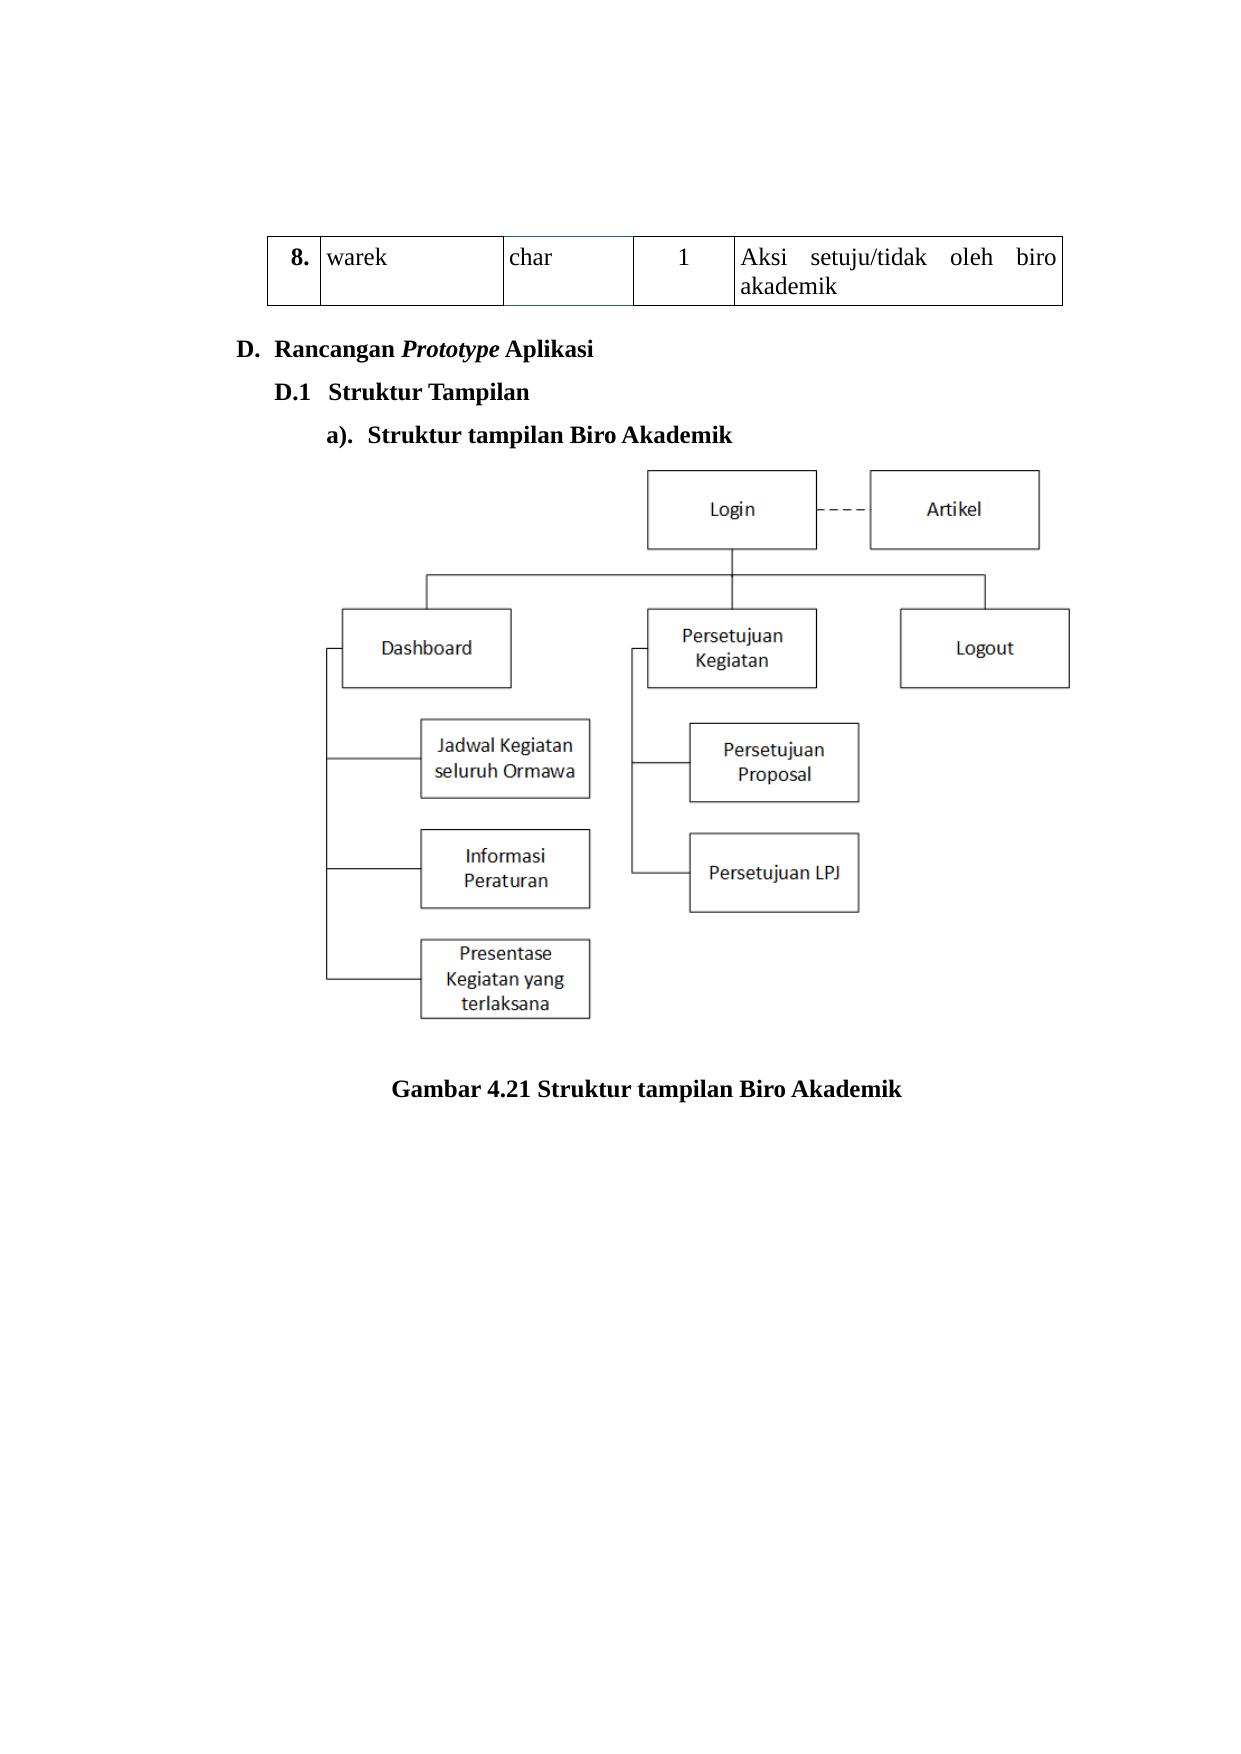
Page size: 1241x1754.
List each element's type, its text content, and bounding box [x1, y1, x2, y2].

text Gambar 4.21 Struktur tampilan Biro Akademik [236, 1074, 1063, 1102]
table_cell warek [321, 237, 503, 305]
table_cell char [504, 237, 633, 305]
picture [325, 469, 1071, 1027]
list Struktur Tampilan [274, 377, 1063, 406]
list Rancangan Prototype Aplikasi [236, 334, 1063, 363]
table_cell Aksi setuju/tidak oleh biro akademik [735, 237, 1062, 305]
list Struktur tampilan Biro Akademik [326, 420, 1063, 449]
table_cell [268, 237, 320, 305]
table_cell 1 [634, 237, 734, 305]
table_header [236, 464, 1063, 1061]
